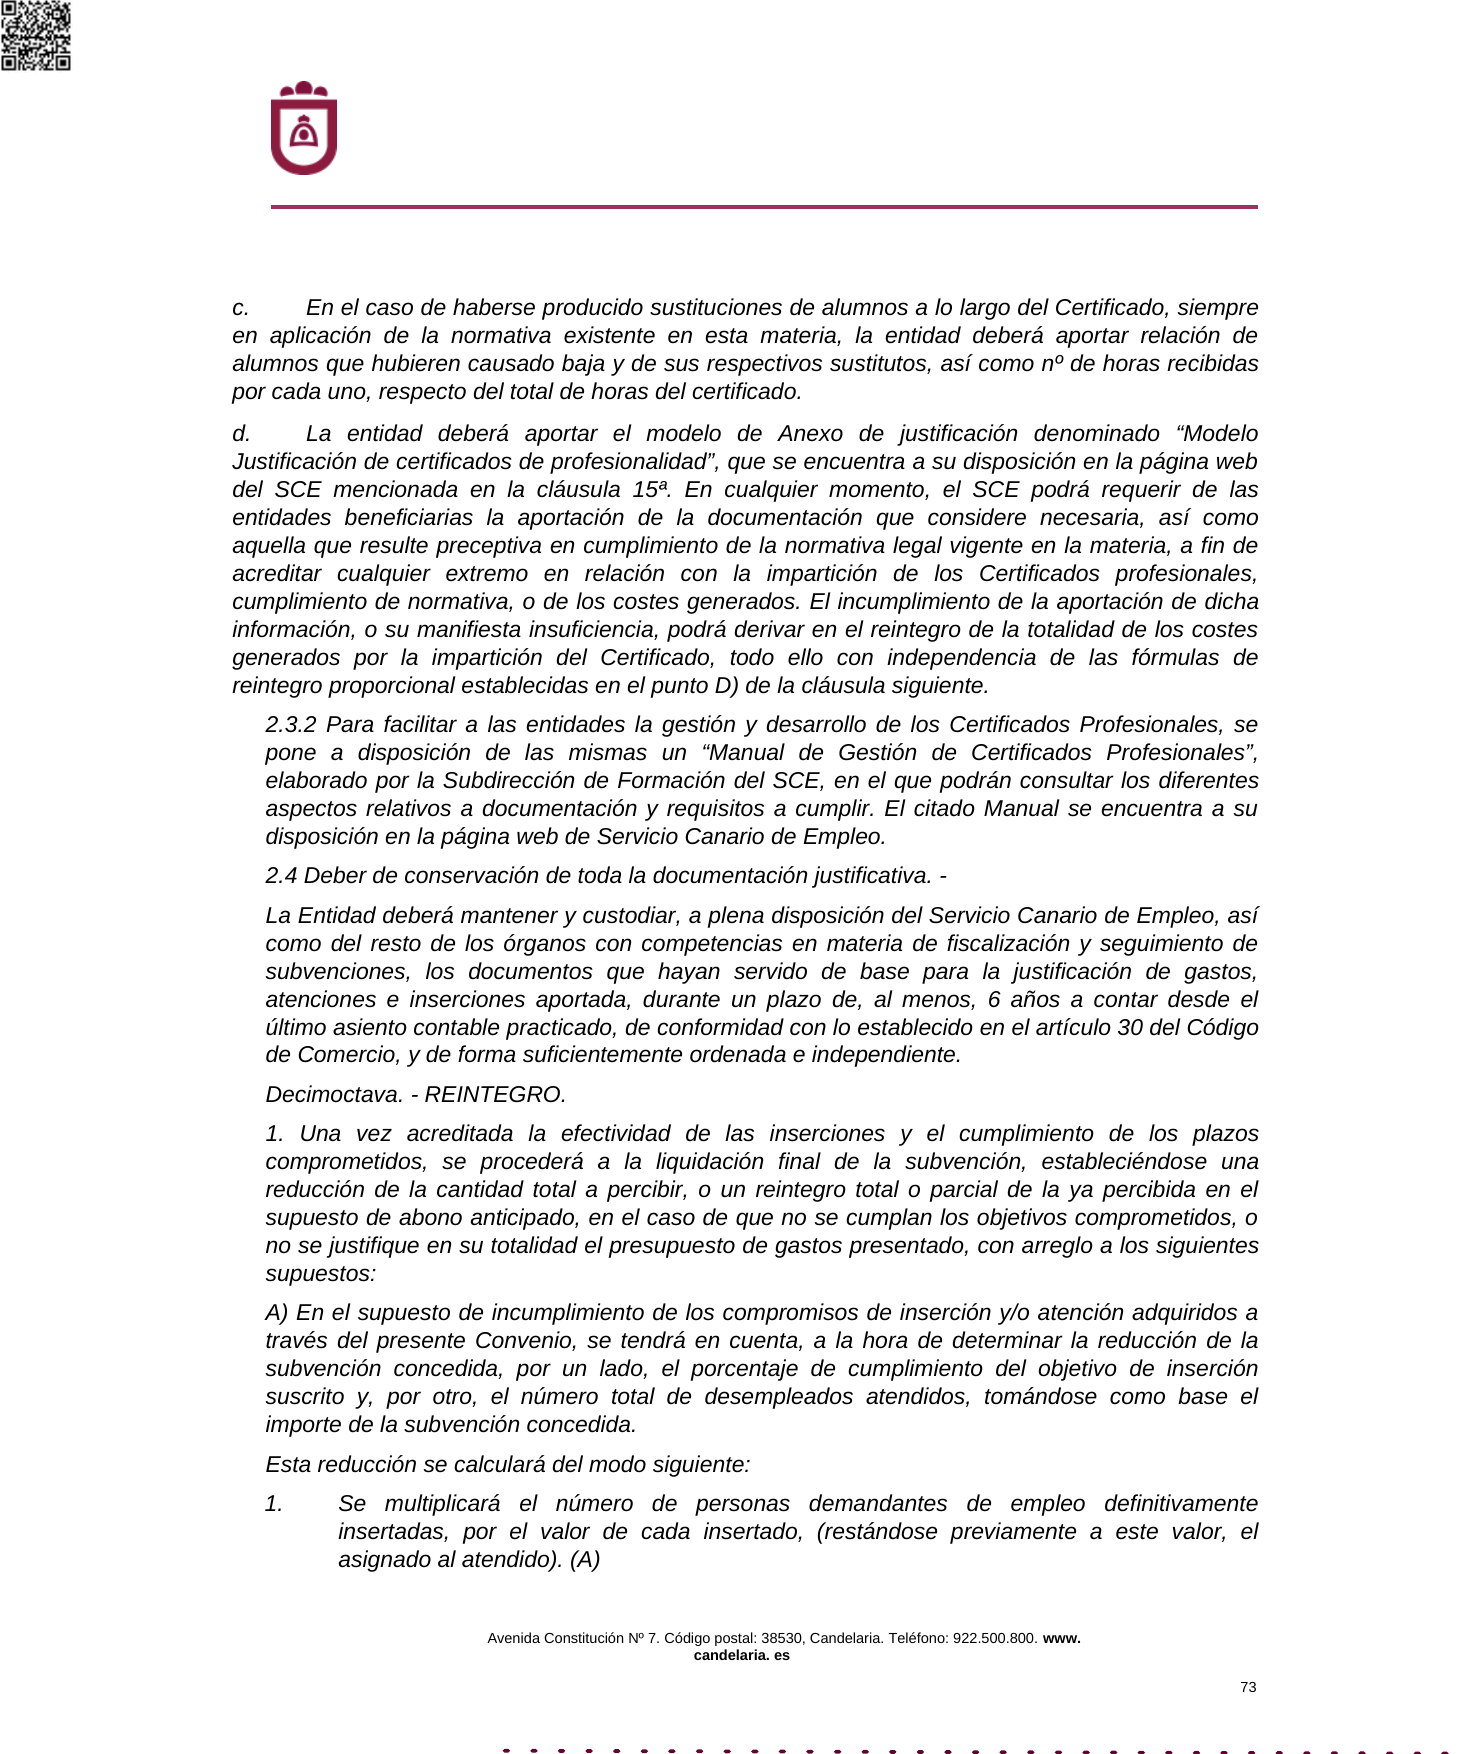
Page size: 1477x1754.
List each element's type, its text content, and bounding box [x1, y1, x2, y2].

text La Entidad deberá mantener y custodiar, a plena disposición del Servicio Canario de Empleo, así como del resto de los órganos con competencias en materia de fiscalización y seguimiento de subvenciones, los documentos que hayan servido de base para la justificación de gastos, atenciones e inserciones aportada, durante un plazo de, al menos, 6 años a contar desde el último asiento contable practicado, de conformidad con lo establecido en el artículo 30 del Código de Comercio, y de forma suficientemente ordenada e independiente. [265, 902, 1262, 1068]
list La entidad deberá aportar el modelo de Anexo de justificación denominado “Modelo Justificación de certificados de profesionalidad”, que se encuentra a su disposición en la página web del SCE mencionada en la cláusula 15ª. En cualquier momento, el SCE podrá requerir de las entidades beneficiarias la aportación de la documentación que considere necesaria, así como aquella que resulte preceptiva en cumplimiento de la normativa legal vigente en la materia, a fin de acreditar cualquier extremo en relación con la impartición de los Certificados profesionales, cumplimiento de normativa, o de los costes generados. El incumplimiento de la aportación de dicha información, o su manifiesta insuficiencia, podrá derivar en el reintegro de la totalidad de los costes generados por la impartición del Certificado, todo ello con independencia de las fórmulas de reintegro proporcional establecidas en el punto D) de la cláusula siguiente. [232, 420, 1262, 698]
list En el caso de haberse producido sustituciones de alumnos a lo largo del Certificado, siempre en aplicación de la normativa existente en esta materia, la entidad deberá aportar relación de alumnos que hubieren causado baja y de sus respectivos sustitutos, así como nº de horas recibidas por cada uno, respecto del total de horas del certificado. [232, 294, 1262, 404]
text Decimoctava. - REINTEGRO. [265, 1081, 1262, 1107]
text 2.4 Deber de conservación de toda la documentación justificativa. - [265, 862, 1262, 889]
text Esta reducción se calculará del modo siguiente: [265, 1451, 1262, 1477]
text 2.3.2 Para facilitar a las entidades la gestión y desarrollo de los Certificados Profesionales, se pone a disposición de las mismas un “Manual de Gestión de Certificados Profesionales”, elaborado por la Subdirección de Formación del SCE, en el que podrán consultar los diferentes aspectos relativos a documentación y requisitos a cumplir. El citado Manual se encuentra a su disposición en la página web de Servicio Canario de Empleo. [265, 711, 1262, 849]
text A) En el supuesto de incumplimiento de los compromisos de inserción y/o atención adquiridos a través del presente Convenio, se tendrá en cuenta, a la hora de determinar la reducción de la subvención concedida, por un lado, el porcentaje de cumplimiento del objetivo de inserción suscrito y, por otro, el número total de desempleados atendidos, tomándose como base el importe de la subvención concedida. [265, 1299, 1262, 1437]
list Se multiplicará el número de personas demandantes de empleo definitivamente insertadas, por el valor de cada insertado, (restándose previamente a este valor, el asignado al atendido). (A) [264, 1490, 1262, 1572]
text 1. Una vez acreditada la efectividad de las inserciones y el cumplimiento de los plazos comprometidos, se procederá a la liquidación final de la subvención, estableciéndose una reducción de la cantidad total a percibir, o un reintegro total o parcial de la ya percibida en el supuesto de abono anticipado, en el caso de que no se cumplan los objetivos comprometidos, o no se justifique en su totalidad el presupuesto de gastos presentado, con arreglo a los siguientes supuestos: [265, 1120, 1262, 1286]
